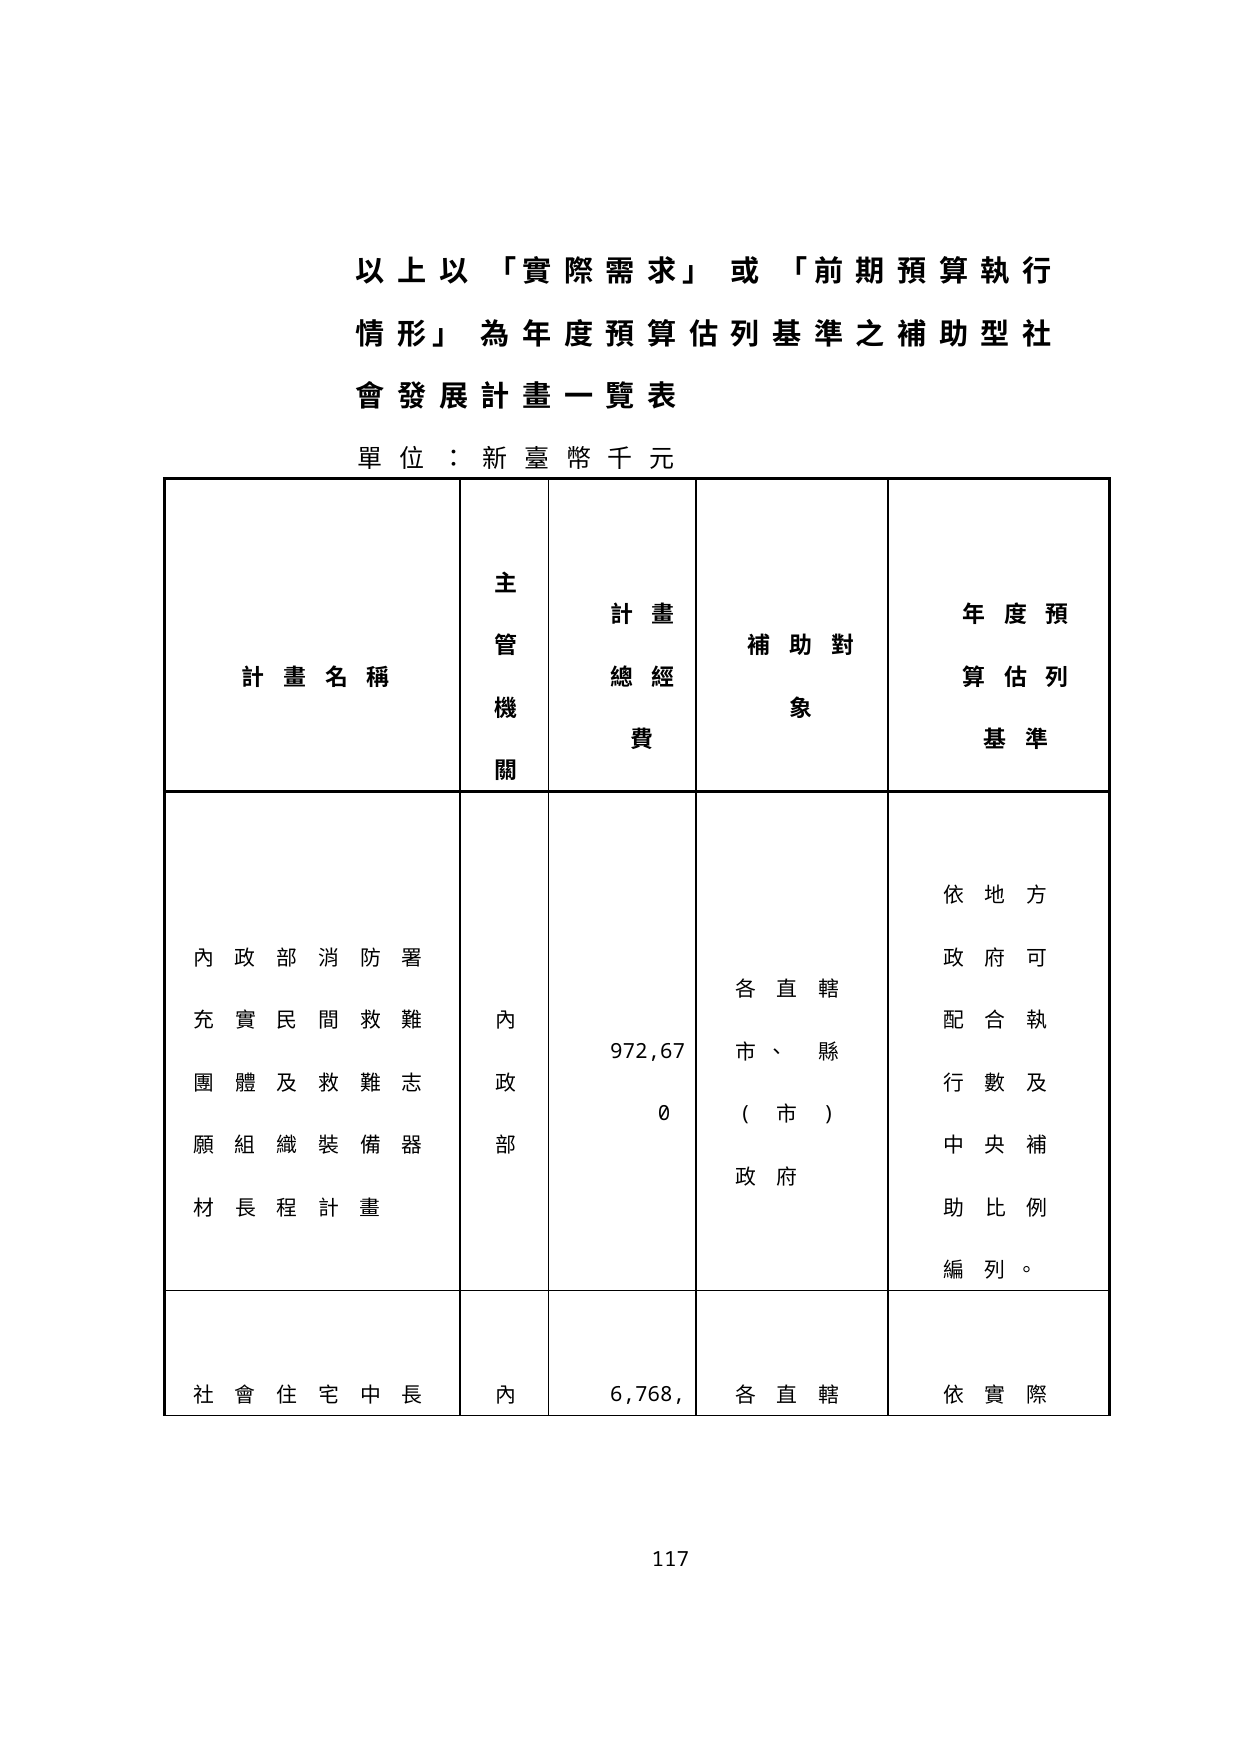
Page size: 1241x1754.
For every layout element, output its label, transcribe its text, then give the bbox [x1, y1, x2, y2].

table_cell 6,768, [549, 1291, 695, 1415]
table_cell 各直轄 [697, 1291, 887, 1415]
text 以上以「實際需求」或「前期預算執行情形」為年度預算估列基準之補助型社會發展計畫一覽表 單位：新臺幣千元 [153, 227, 1087, 477]
table_cell 社會住宅中長 [166, 1291, 459, 1415]
table_cell 各直轄市、縣(市)政府 [697, 793, 887, 1290]
table_header 主管機關 [461, 480, 548, 790]
table_cell 內政部消防署充實民間救難團體及救難志願組織裝備器材長程計畫 [166, 793, 459, 1290]
table_header 計畫名稱 [166, 480, 459, 790]
table_cell 內 [461, 1291, 548, 1415]
table_header 年度預算估列基準 [889, 480, 1108, 790]
table_cell 972,670 [549, 793, 695, 1290]
table_cell 內政部 [461, 793, 548, 1290]
table_header 補助對象 [697, 480, 887, 790]
table_cell 依實際 [889, 1291, 1108, 1415]
table_header 計畫總經費 [549, 480, 695, 790]
table_cell 依地方政府可配合執行數及中央補助比例編列。 [889, 793, 1108, 1290]
